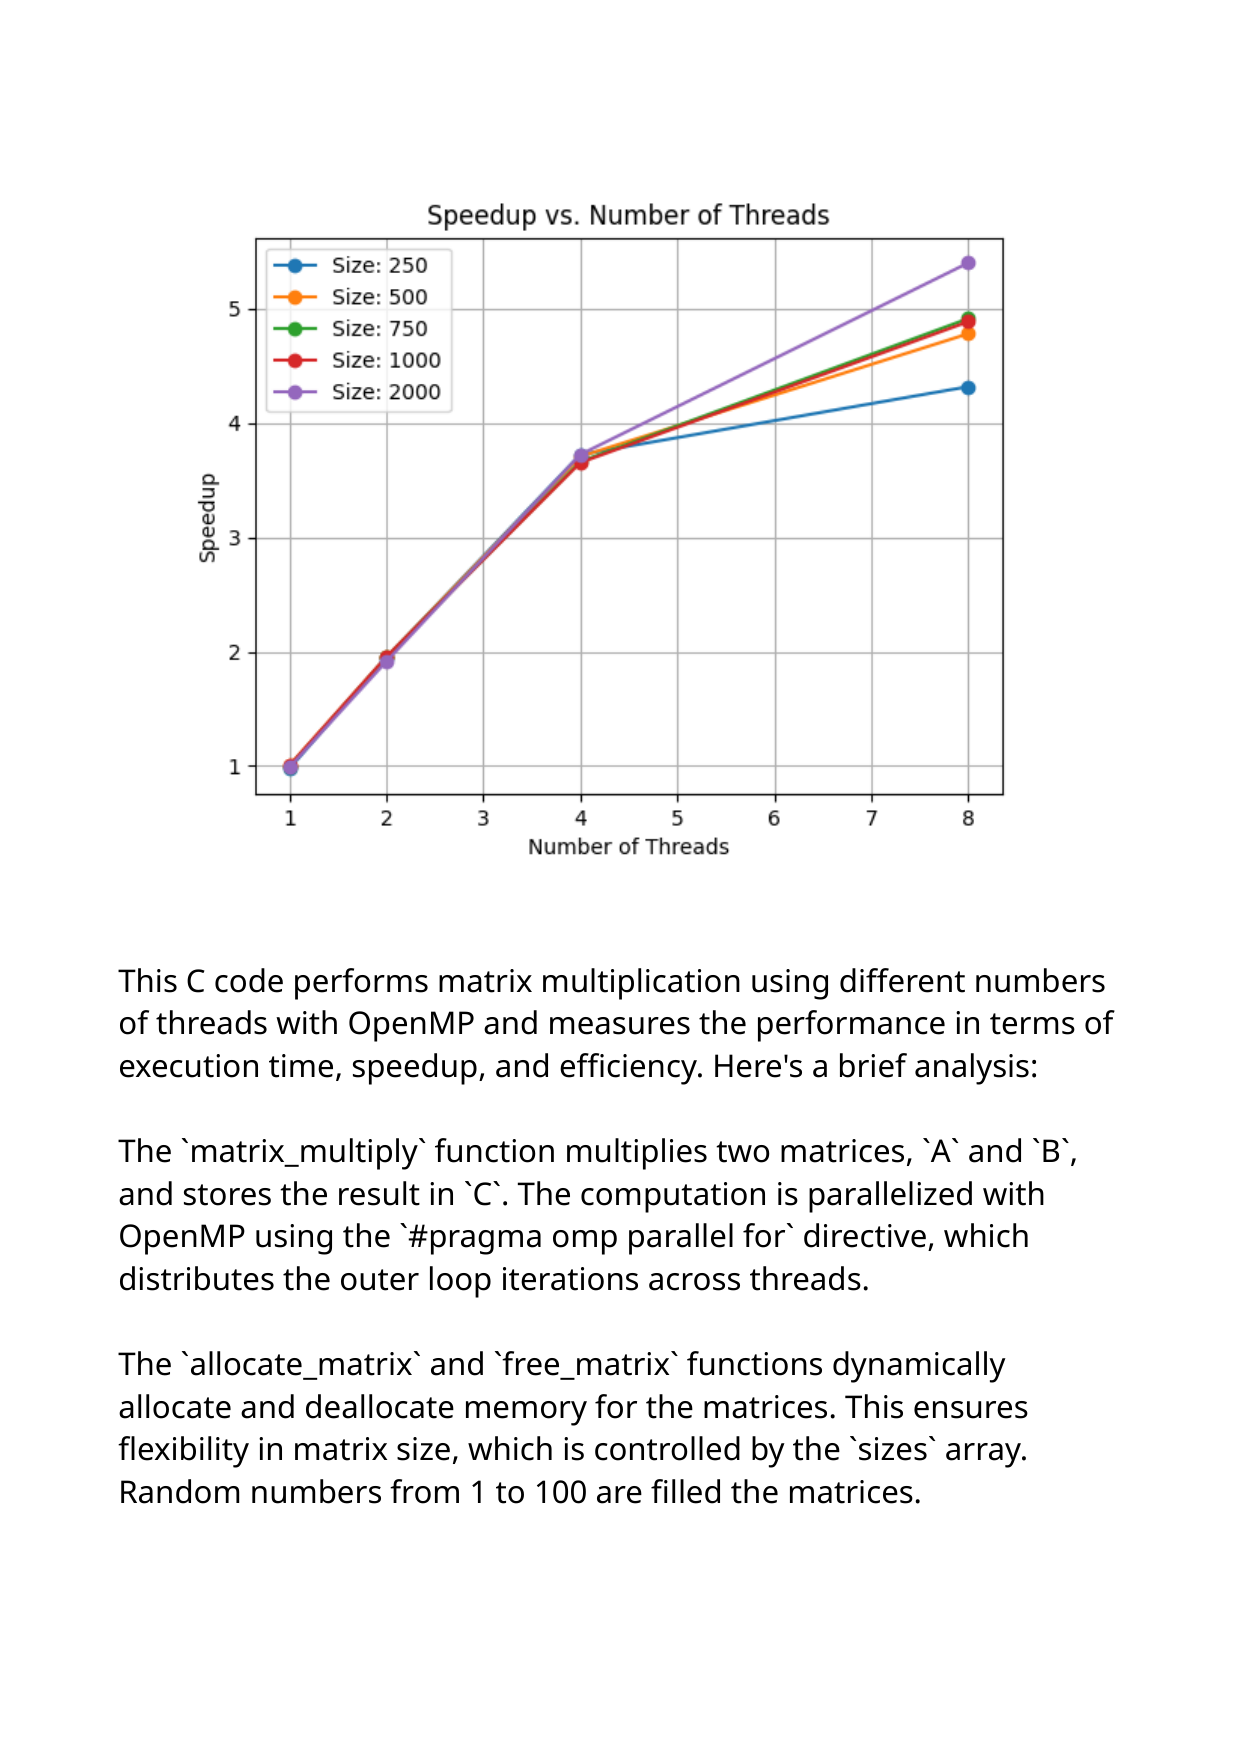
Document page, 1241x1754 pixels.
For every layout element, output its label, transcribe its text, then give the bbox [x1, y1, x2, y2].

text This C code performs matrix multiplication using different numbers of threads with OpenMP and measures the performance in terms of execution time, speedup, and efficiency. Here's a brief analysis: [118, 959, 1122, 1087]
text The `allocate_matrix` and `free_matrix` functions dynamically allocate and deallocate memory for the matrices. This ensures flexibility in matrix size, which is controlled by the `sizes` array. Random numbers from 1 to 100 are filled the matrices. [118, 1342, 1122, 1513]
text The `matrix_multiply` function multiplies two matrices, `A` and `B`, and stores the result in `C`. The computation is parallelized with OpenMP using the `#pragma omp parallel for` directive, which distributes the outer loop iterations across threads. [118, 1129, 1122, 1299]
picture [135, 151, 1099, 874]
